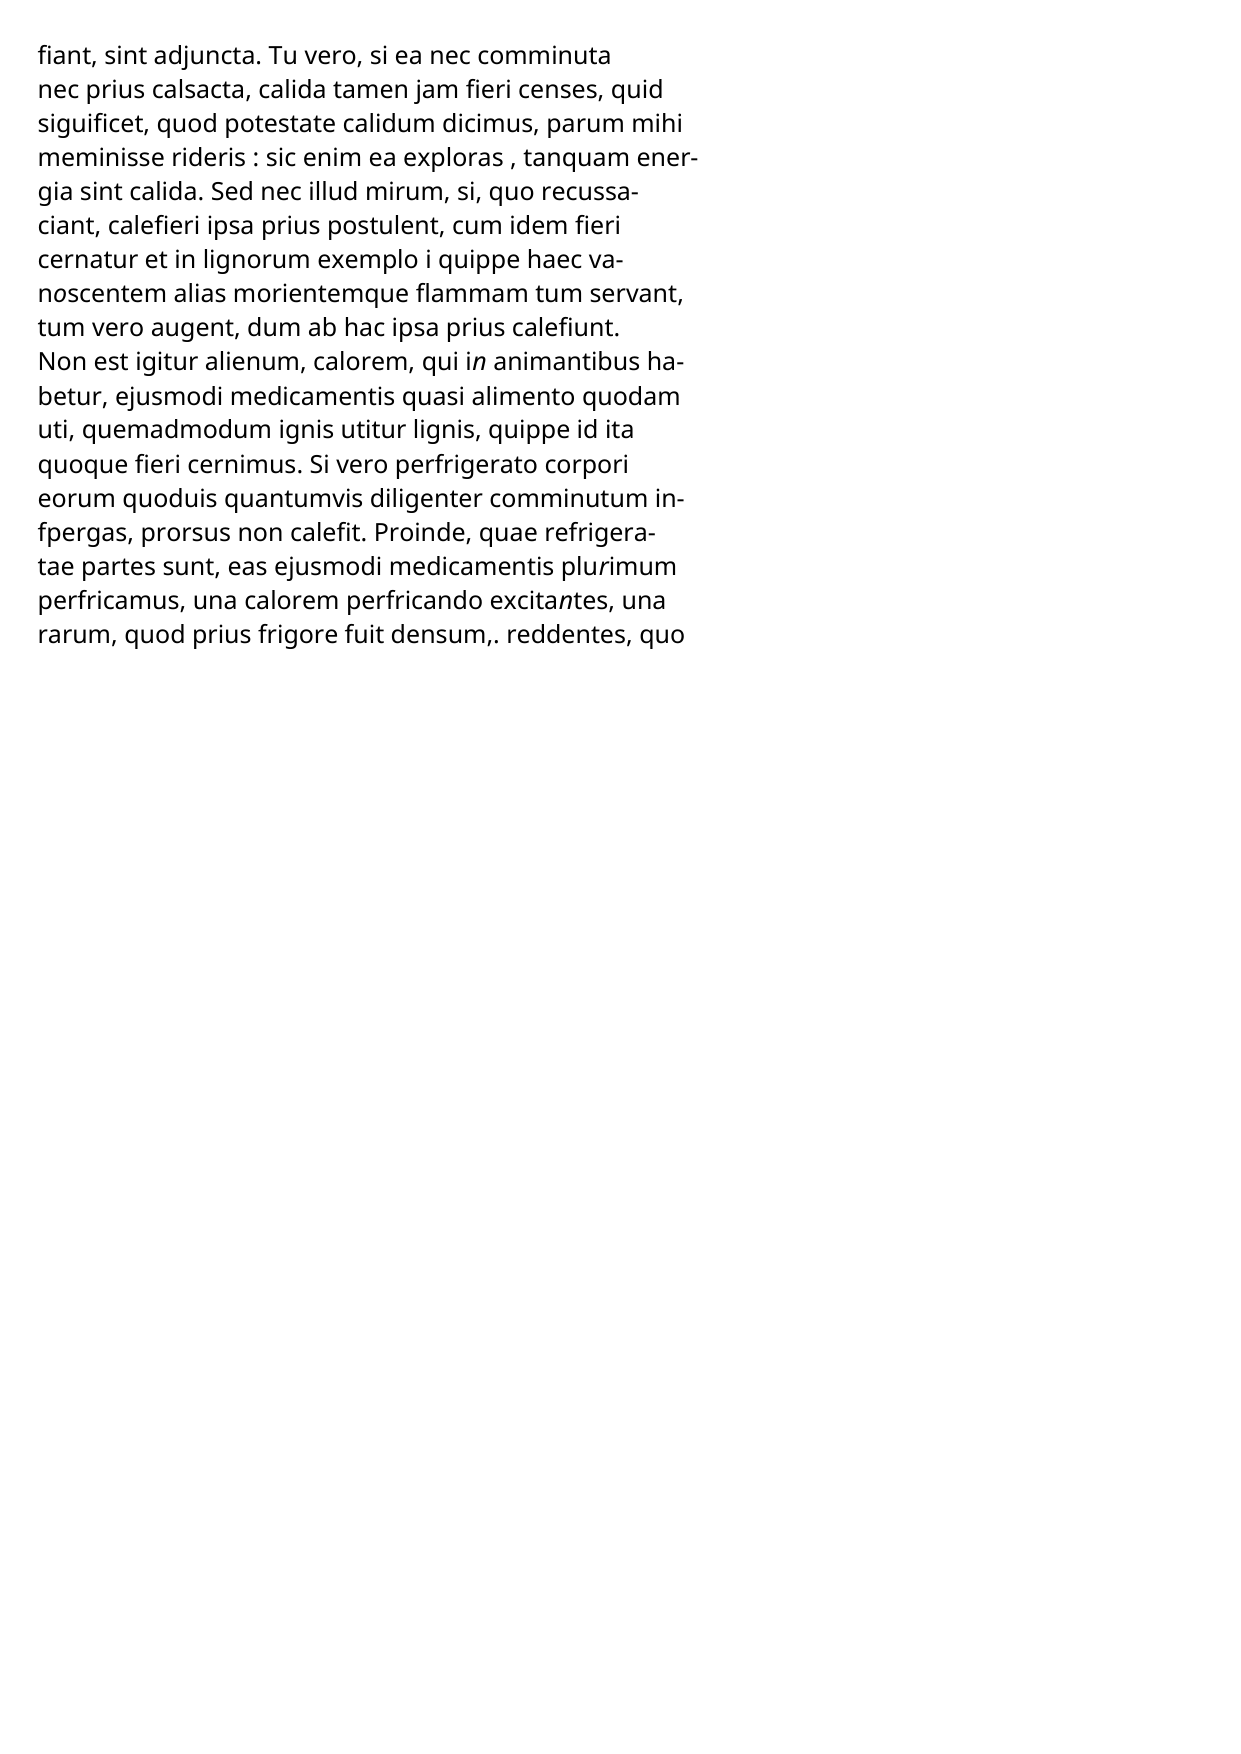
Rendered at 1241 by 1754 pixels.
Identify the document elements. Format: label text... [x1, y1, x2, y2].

text fiant, sint adjuncta. Tu vero, si ea nec comminuta nec prius calsacta, calida tamen jam fieri censes, quid siguificet, quod potestate calidum dicimus, parum mihi meminisse rideris : sic enim ea exploras , tanquam ener- gia sint calida. Sed nec illud mirum, si, quo recussa- ciant, calefieri ipsa prius postulent, cum idem fieri cernatur et in lignorum exemplo i quippe haec va- noscentem alias morientemque flammam tum servant, tum vero augent, dum ab hac ipsa prius calefiunt. Non est igitur alienum, calorem, qui in animantibus ha- betur, ejusmodi medicamentis quasi alimento quodam uti, quemadmodum ignis utitur lignis, quippe id ita quoque fieri cernimus. Si vero perfrigerato corpori eorum quoduis quantumvis diligenter comminutum in- fpergas, prorsus non calefit. Proinde, quae refrigera- tae partes sunt, eas ejusmodi medicamentis plurimum perfricamus, una calorem perfricando excitantes, una rarum, quod prius frigore fuit densum,. reddentes, quo [37, 37, 1203, 651]
